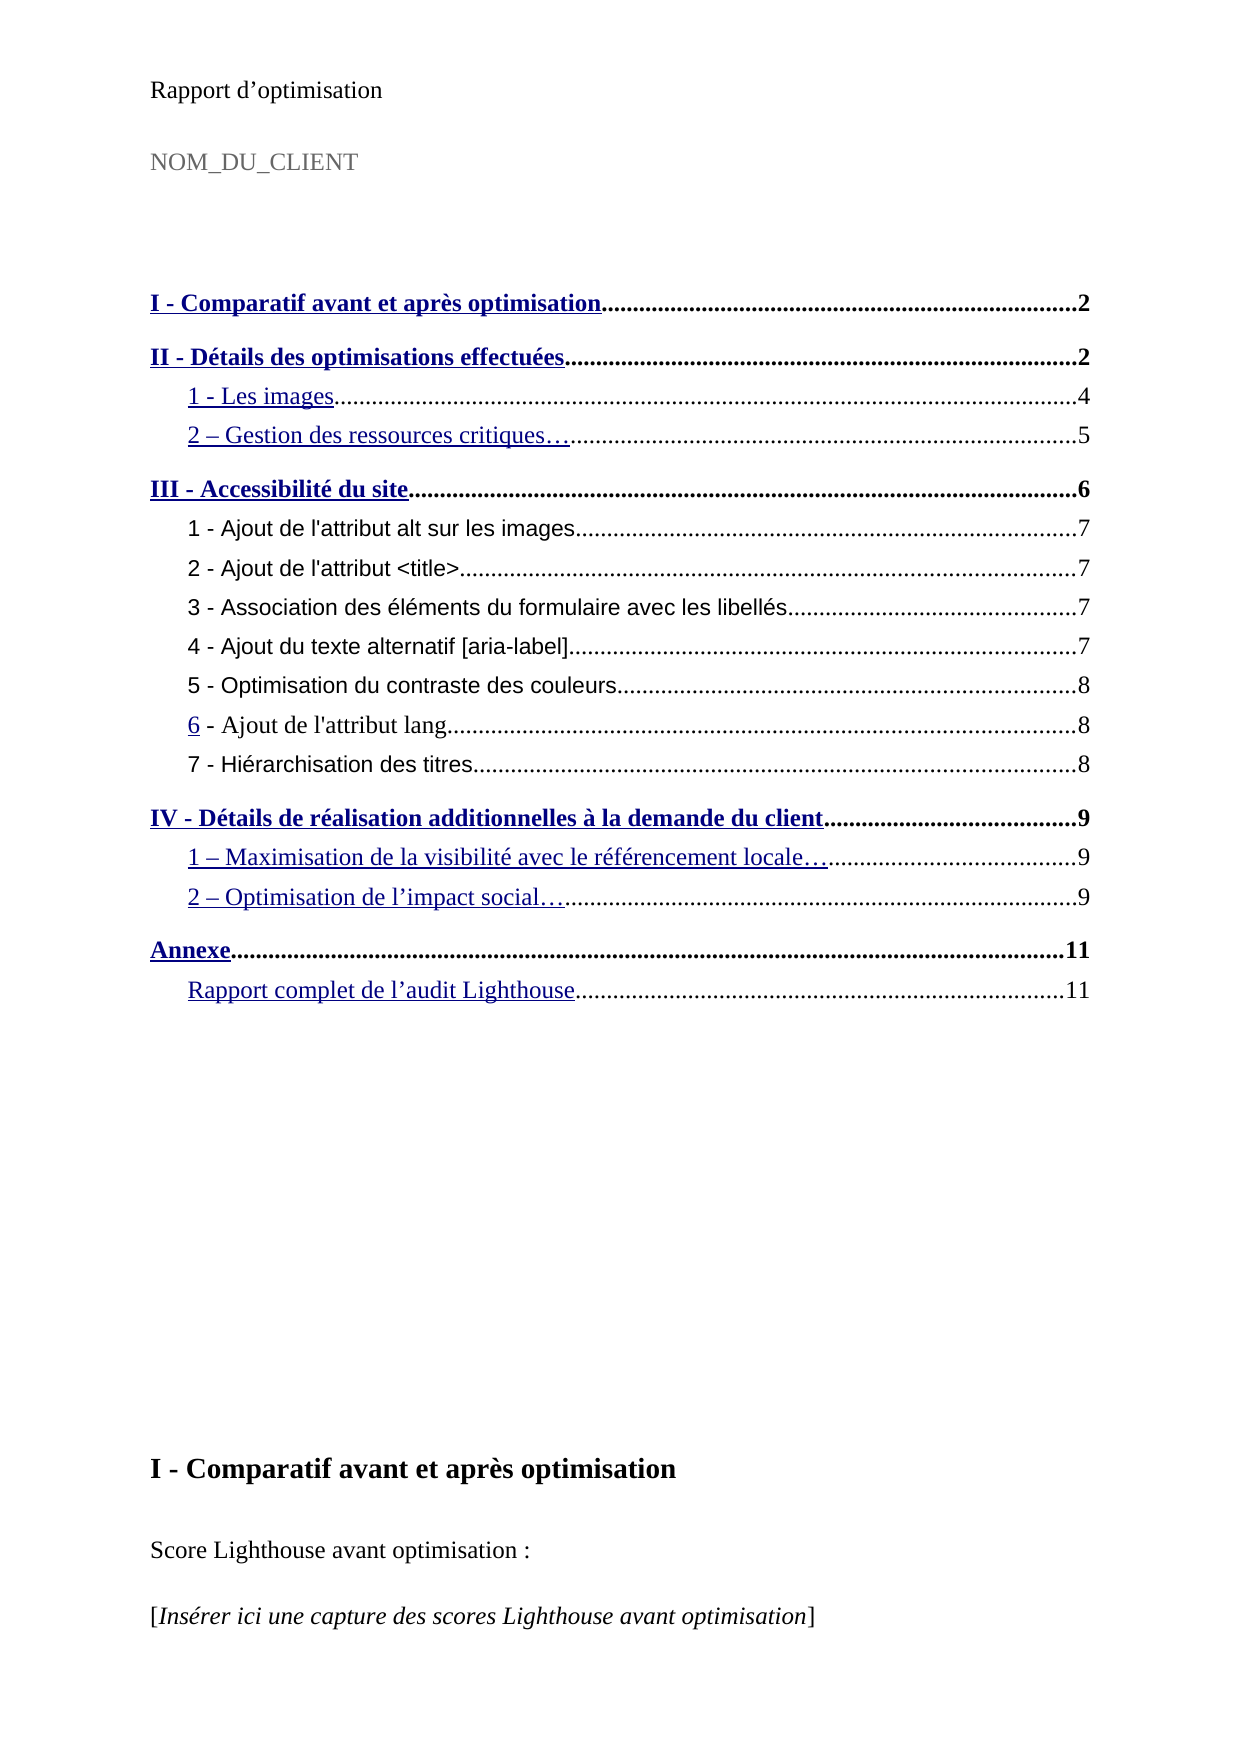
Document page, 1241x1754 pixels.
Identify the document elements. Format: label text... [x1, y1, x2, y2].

subtitle I - Comparatif avant et après optimisation [150, 1451, 1090, 1485]
text III - Accessibilité du site 6 [150, 474, 1090, 503]
text NOM_DU_CLIENT [150, 147, 1090, 176]
text 2 – Optimisation de l’impact social… 9 [187, 882, 1090, 910]
text Annexe 11 [150, 935, 1090, 964]
text 1 - Les images 4 [187, 381, 1090, 410]
text 1 – Maximisation de la visibilité avec le référencement locale… 9 [187, 842, 1090, 871]
text 3 - Association des éléments du formulaire avec les libellés 7 [187, 592, 1090, 621]
text I - Comparatif avant et après optimisation 2 [150, 288, 1090, 317]
text Rapport complet de l’audit Lighthouse 11 [187, 975, 1090, 1003]
text 2 - Ajout de l'attribut <title> 7 [187, 553, 1090, 582]
text Rapport d’optimisation [150, 75, 1090, 104]
text II - Détails des optimisations effectuées 2 [150, 342, 1090, 371]
text 1 - Ajout de l'attribut alt sur les images 7 [187, 513, 1090, 542]
text 2 – Gestion des ressources critiques… 5 [187, 420, 1090, 449]
text Score Lighthouse avant optimisation : [150, 1535, 1090, 1564]
text 5 - Optimisation du contraste des couleurs 8 [187, 671, 1090, 699]
text 6 - Ajout de l'attribut lang 8 [187, 710, 1090, 739]
text [Insérer ici une capture des scores Lighthouse avant optimisation] [150, 1601, 1090, 1630]
text IV - Détails de réalisation additionnelles à la demande du client 9 [150, 803, 1090, 832]
text 4 - Ajout du texte alternatif [aria-label] 7 [187, 631, 1090, 660]
text 7 - Hiérarchisation des titres 8 [187, 749, 1090, 778]
